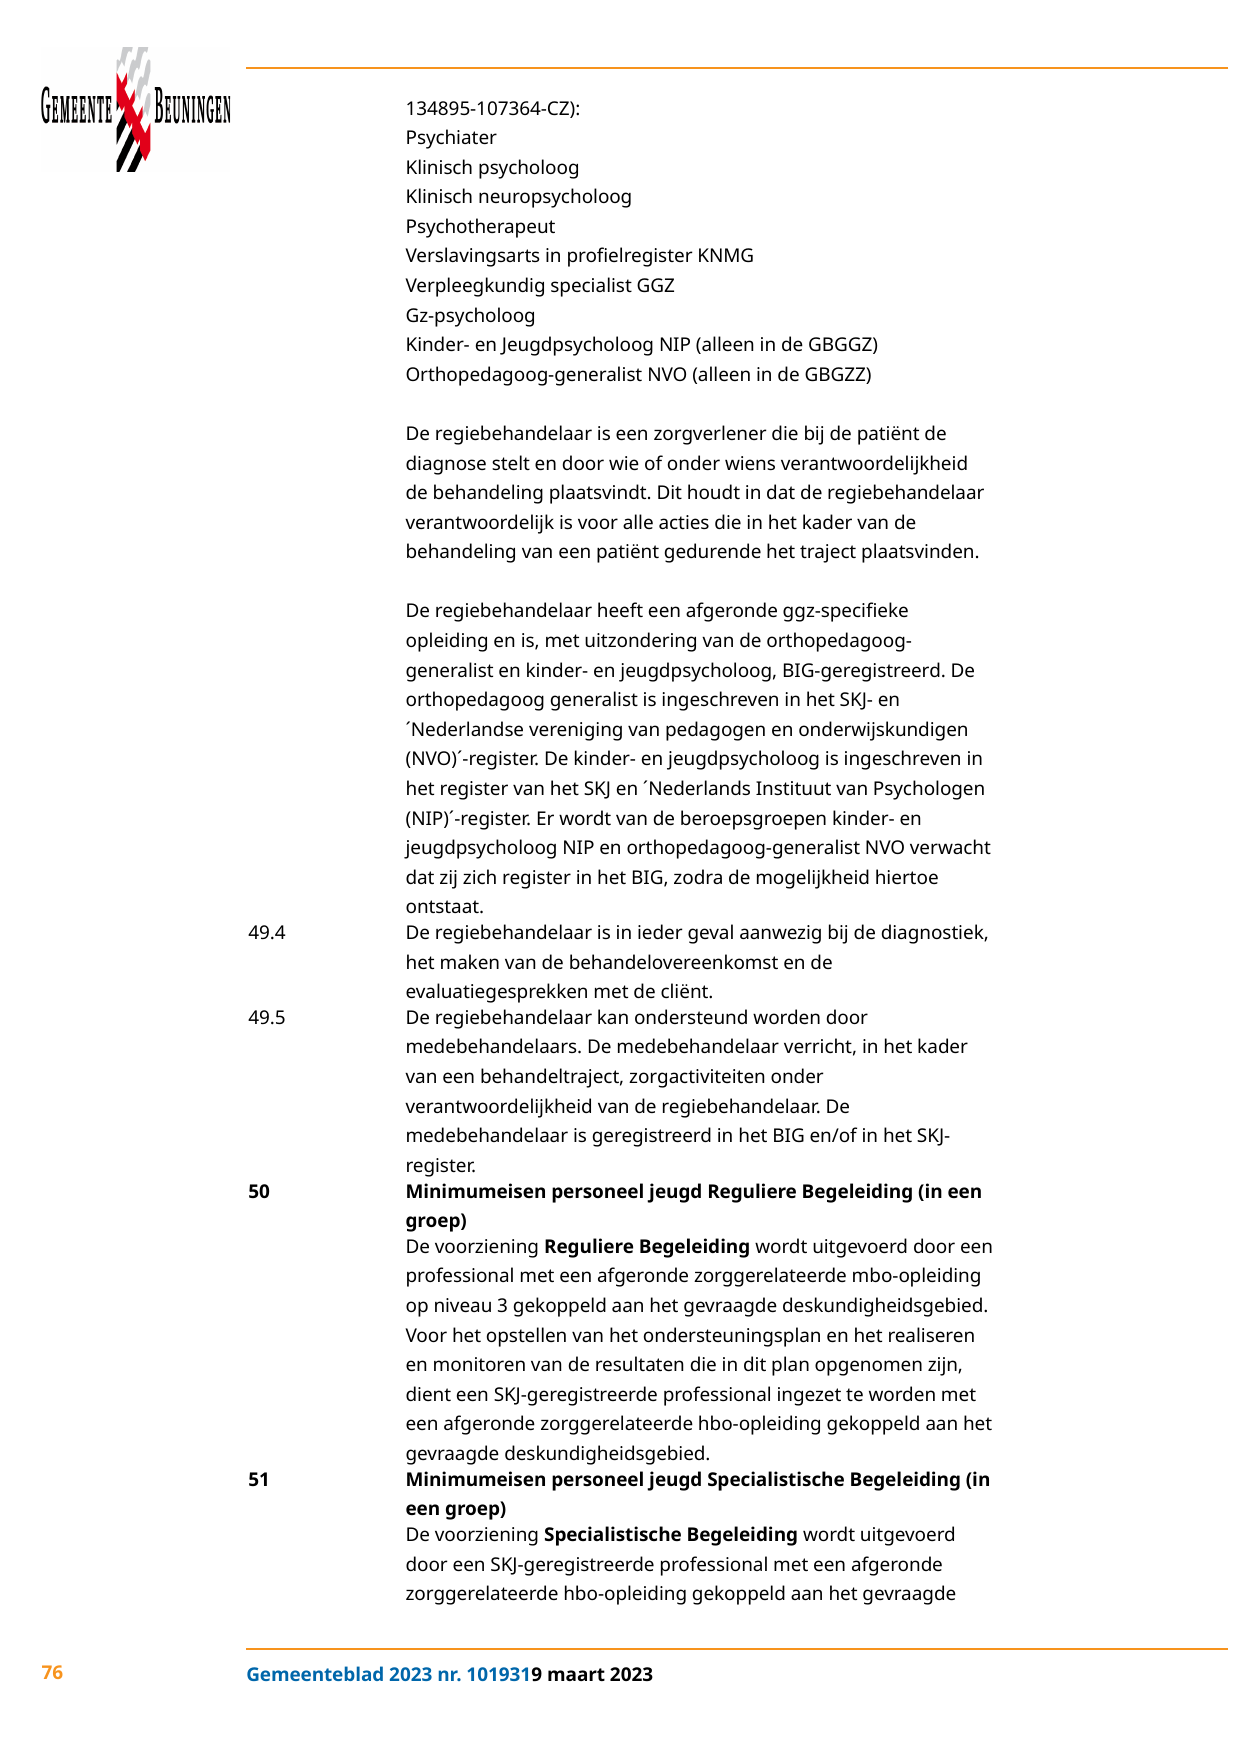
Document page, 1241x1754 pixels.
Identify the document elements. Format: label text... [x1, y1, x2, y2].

table_cell [248, 95, 405, 919]
table_cell Minimumeisen personeel jeugd Reguliere Begeleiding (in een groep) [405, 1178, 994, 1233]
table_cell [248, 1521, 405, 1606]
table_cell 49.5 [248, 1004, 405, 1178]
table_cell De regiebehandelaar kan ondersteund worden door medebehandelaars. De medebehandelaar verricht, in het kader van een behandeltraject, zorgactiviteiten onder verantwoordelijkheid van de regiebehandelaar. De medebehandelaar is geregistreerd in het BIG en/of in het SKJ-register. [405, 1004, 994, 1178]
table_cell [248, 1233, 405, 1466]
table_cell De regiebehandelaar is in ieder geval aanwezig bij de diagnostiek, het maken van de behandelovereenkomst en de evaluatiegesprekken met de cliënt. [405, 919, 994, 1004]
table_cell 134895-107364-CZ): Psychiater Klinisch psycholoog Klinisch neuropsycholoog Psychotherapeut Verslavingsarts in profielregister KNMG Verpleegkundig specialist GGZ Gz-psycholoog Kinder- en Jeugdpsycholoog NIP (alleen in de GBGGZ) Orthopedagoog-generalist NVO (alleen in de GBGZZ) De regiebehandelaar is een zorgverlener die bij de patiënt de diagnose stelt en door wie of onder wiens verantwoordelijkheid de behandeling plaatsvindt. Dit houdt in dat de regiebehandelaar verantwoordelijk is voor alle acties die in het kader van de behandeling van een patiënt gedurende het traject plaatsvinden. De regiebehandelaar heeft een afgeronde ggz-specifieke opleiding en is, met uitzondering van de orthopedagoog-generalist en kinder- en jeugdpsycholoog, BIG-geregistreerd. De orthopedagoog generalist is ingeschreven in het SKJ- en ´Nederlandse vereniging van pedagogen en onderwijskundigen (NVO)´-register. De kinder- en jeugdpsycholoog is ingeschreven in het register van het SKJ en ´Nederlands Instituut van Psychologen (NIP)´-register. Er wordt van de beroepsgroepen kinder- en jeugdpsycholoog NIP en orthopedagoog-generalist NVO verwacht dat zij zich register in het BIG, zodra de mogelijkheid hiertoe ontstaat. [405, 95, 994, 919]
table_cell 51 [248, 1466, 405, 1521]
table_cell De voorziening Specialistische Begeleiding wordt uitgevoerd door een SKJ-geregistreerde professional met een afgeronde zorggerelateerde hbo-opleiding gekoppeld aan het gevraagde [405, 1521, 994, 1606]
table_cell Minimumeisen personeel jeugd Specialistische Begeleiding (in een groep) [405, 1466, 994, 1521]
table_cell De voorziening Reguliere Begeleiding wordt uitgevoerd door een professional met een afgeronde zorggerelateerde mbo-opleiding op niveau 3 gekoppeld aan het gevraagde deskundigheidsgebied. Voor het opstellen van het ondersteuningsplan en het realiseren en monitoren van de resultaten die in dit plan opgenomen zijn, dient een SKJ-geregistreerde professional ingezet te worden met een afgeronde zorggerelateerde hbo-opleiding gekoppeld aan het gevraagde deskundigheidsgebied. [405, 1233, 994, 1466]
table_cell 49.4 [248, 919, 405, 1004]
picture [41, 47, 231, 172]
table_cell 50 [248, 1178, 405, 1233]
